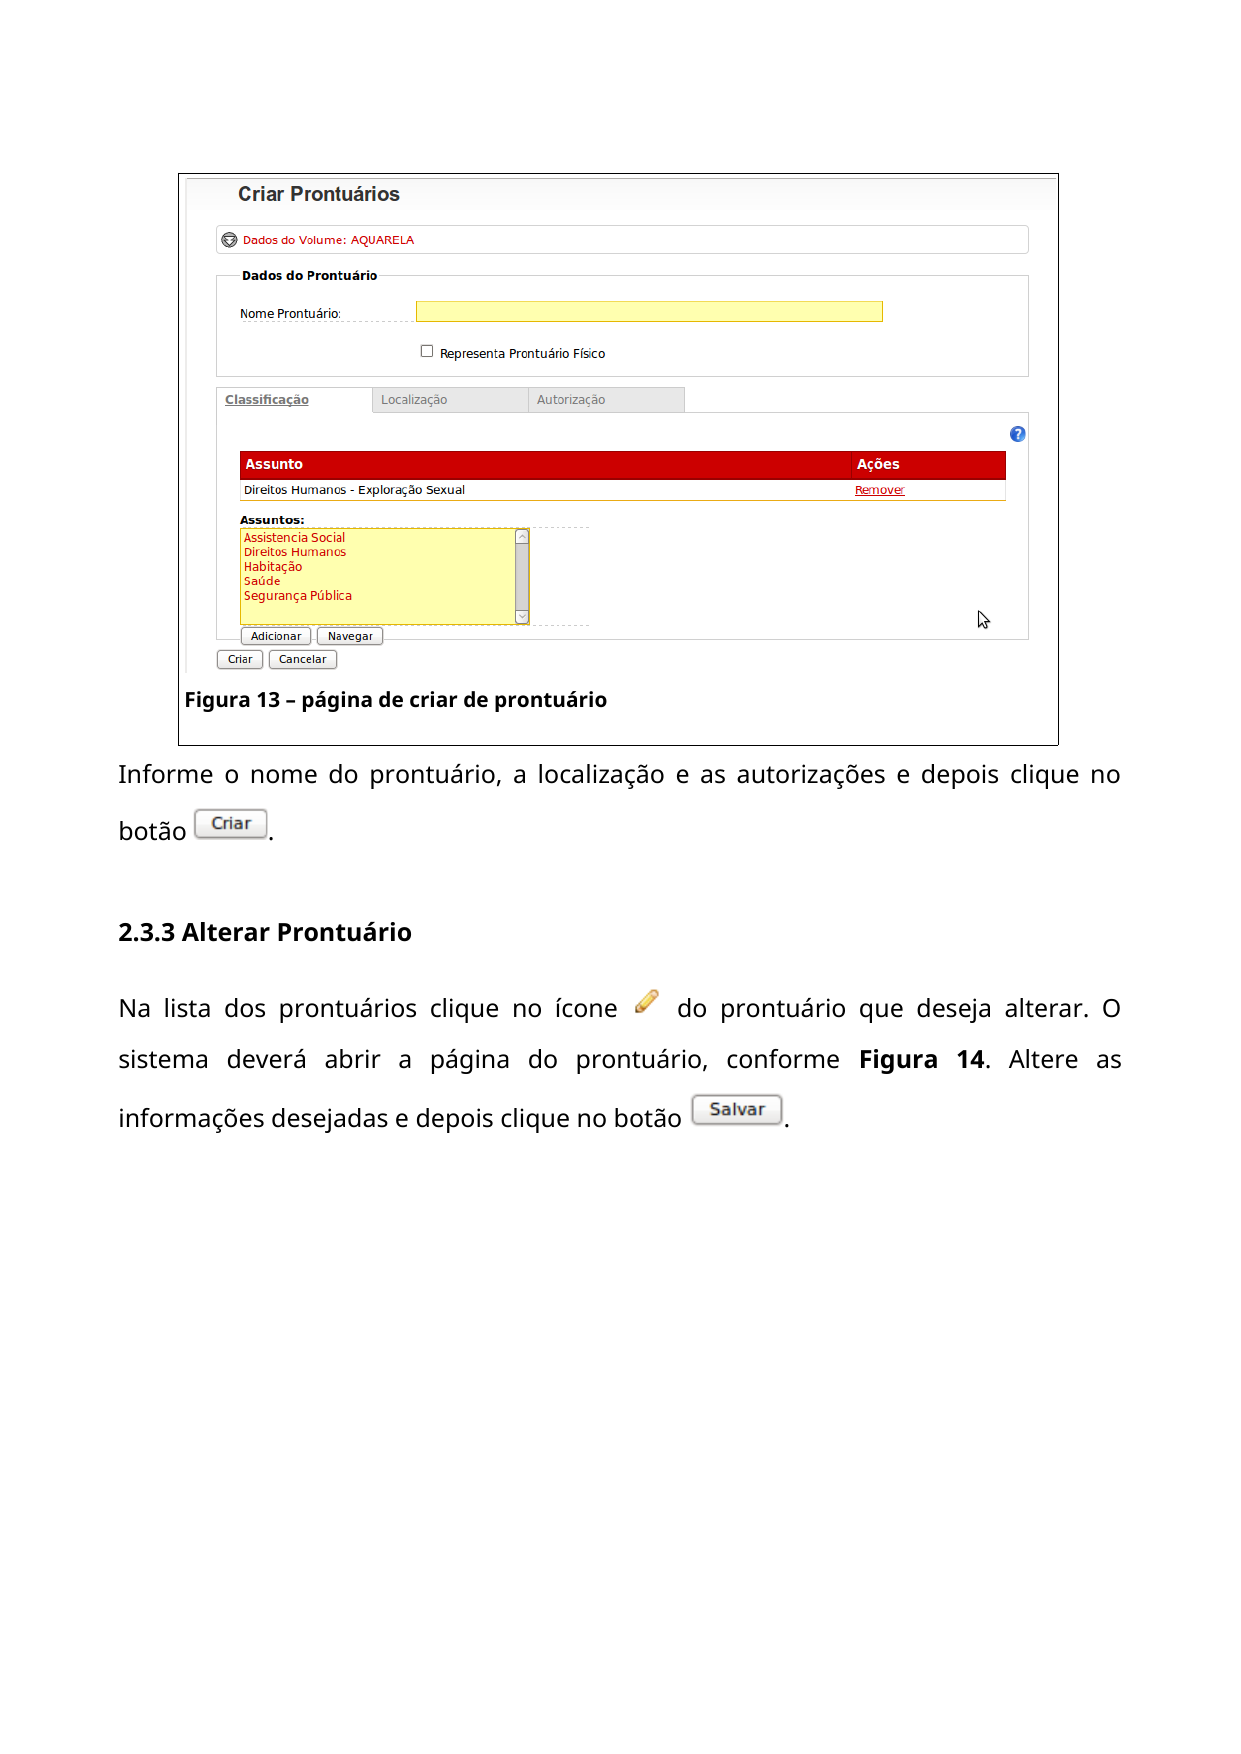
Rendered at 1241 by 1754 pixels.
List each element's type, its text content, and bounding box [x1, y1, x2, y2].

picture [193, 808, 268, 840]
table_header Figura 13 – página de criar de prontuário [179, 174, 1058, 744]
picture [631, 985, 665, 1018]
picture [184, 178, 1057, 673]
list Na lista dos prontuários clique no ícone do prontuário que deseja alterar. O sistema deverá abrir a página do prontuário, conforme Figura 14. Altere as informações desejadas e depois clique no botão . [118, 986, 1122, 1135]
text Informe o nome do prontuário, a localização e as autorizações e depois clique no botão . [118, 757, 1122, 847]
picture [689, 1092, 784, 1128]
text 2.3.3 Alterar Prontuário [118, 914, 1122, 948]
